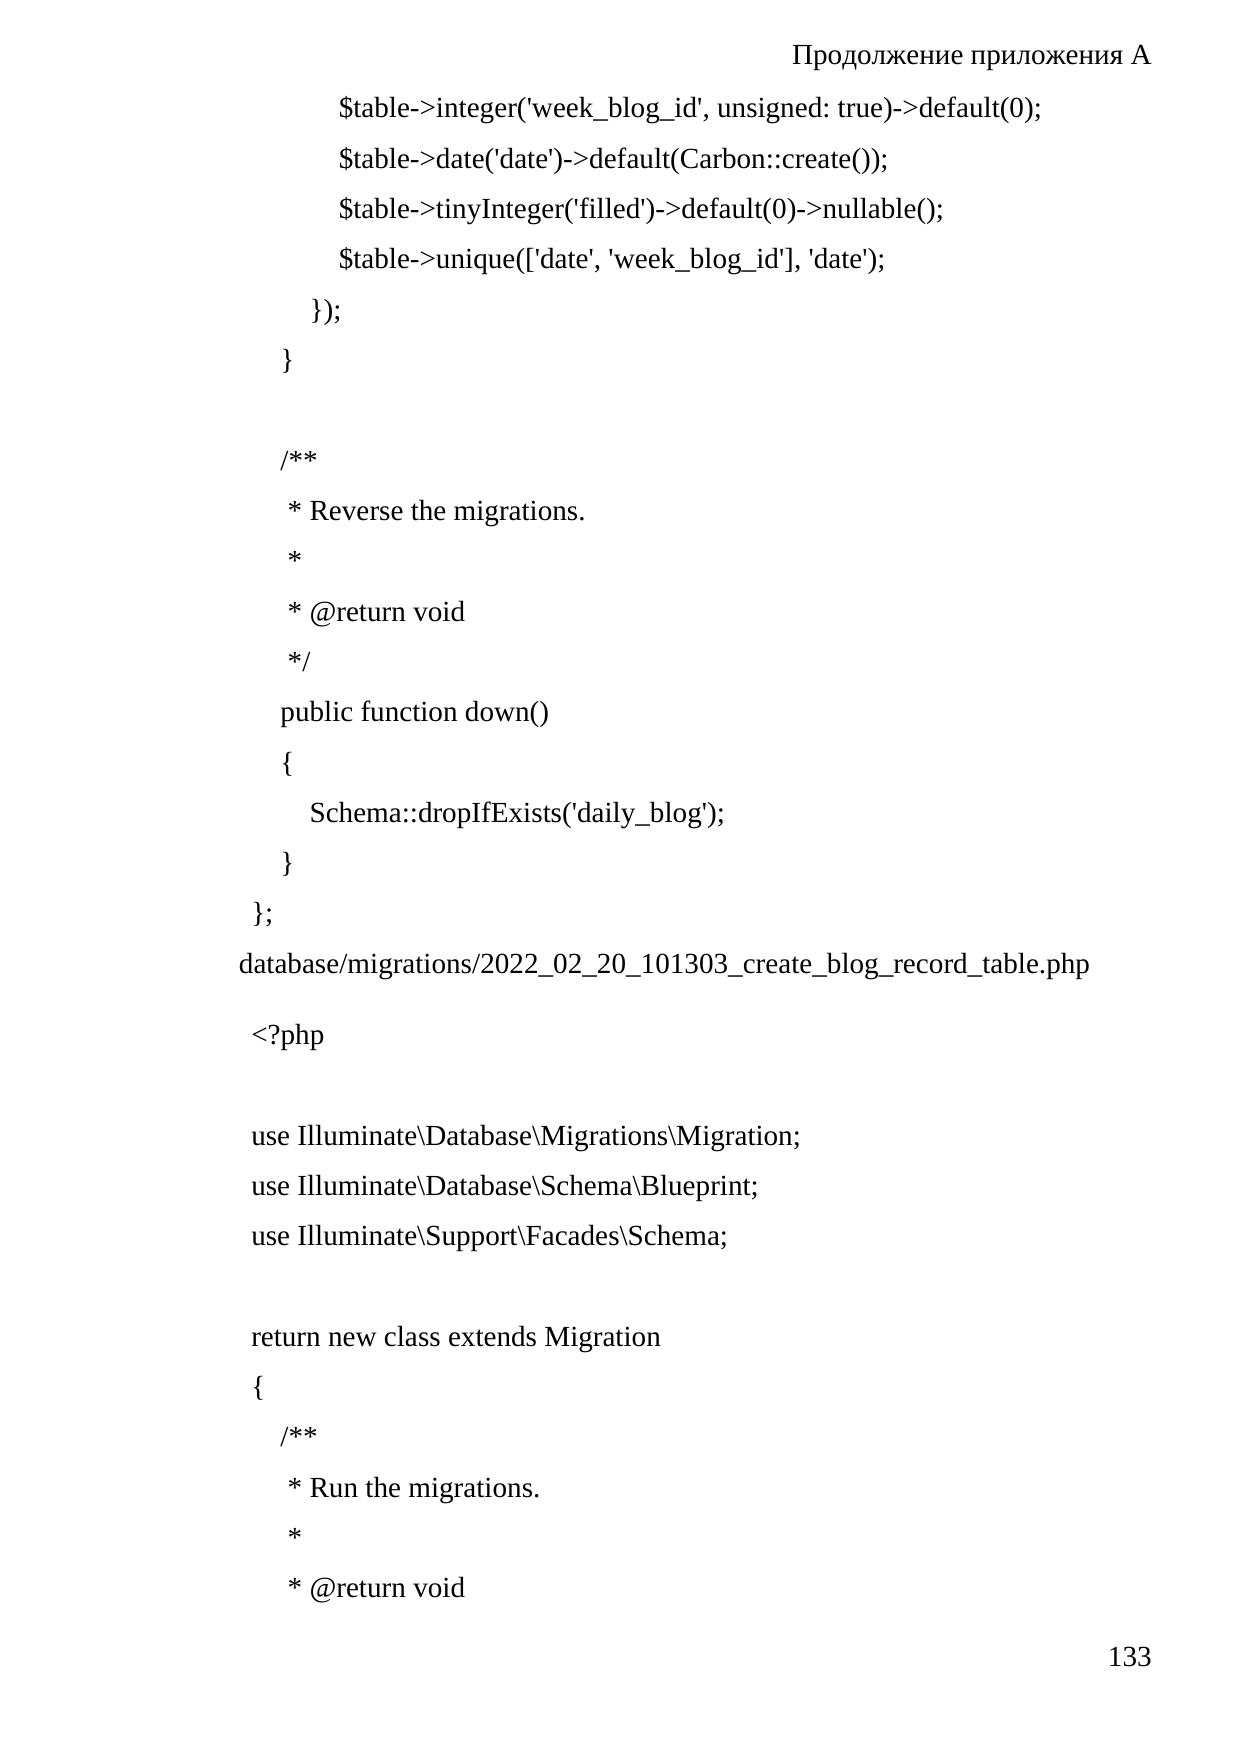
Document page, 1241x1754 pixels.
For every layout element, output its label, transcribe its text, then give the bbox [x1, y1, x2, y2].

text * @return void [177, 1571, 1152, 1604]
text { [177, 745, 1152, 778]
text * Run the migrations. [177, 1470, 1152, 1503]
text $table->integer('week_blog_id', unsigned: true)->default(0); [177, 91, 1152, 124]
text } [177, 342, 1152, 376]
text $table->date('date')->default(Carbon::create()); [177, 141, 1152, 174]
text return new class extends Migration [177, 1319, 1152, 1352]
text use Illuminate\Database\Migrations\Migration; [177, 1118, 1152, 1151]
text /** [177, 443, 1152, 476]
text }; [177, 896, 1152, 929]
text use Illuminate\Support\Facades\Schema; [177, 1218, 1152, 1252]
text } [177, 845, 1152, 879]
text /** [177, 1419, 1152, 1453]
text * @return void [177, 594, 1152, 627]
text { [177, 1369, 1152, 1403]
text }); [177, 292, 1152, 325]
text use Illuminate\Database\Schema\Blueprint; [177, 1168, 1152, 1202]
text * [177, 543, 1152, 577]
text Schema::dropIfExists('daily_blog'); [177, 795, 1152, 828]
text $table->tinyInteger('filled')->default(0)->nullable(); [177, 191, 1152, 225]
text * [177, 1520, 1152, 1554]
text <?php [177, 1017, 1152, 1051]
text public function down() [177, 694, 1152, 728]
text * Reverse the migrations. [177, 493, 1152, 527]
text */ [177, 644, 1152, 678]
subtitle database/migrations/2022_02_20_101303_create_blog_record_table.php [177, 946, 1152, 979]
text $table->unique(['date', 'week_blog_id'], 'date'); [177, 242, 1152, 275]
